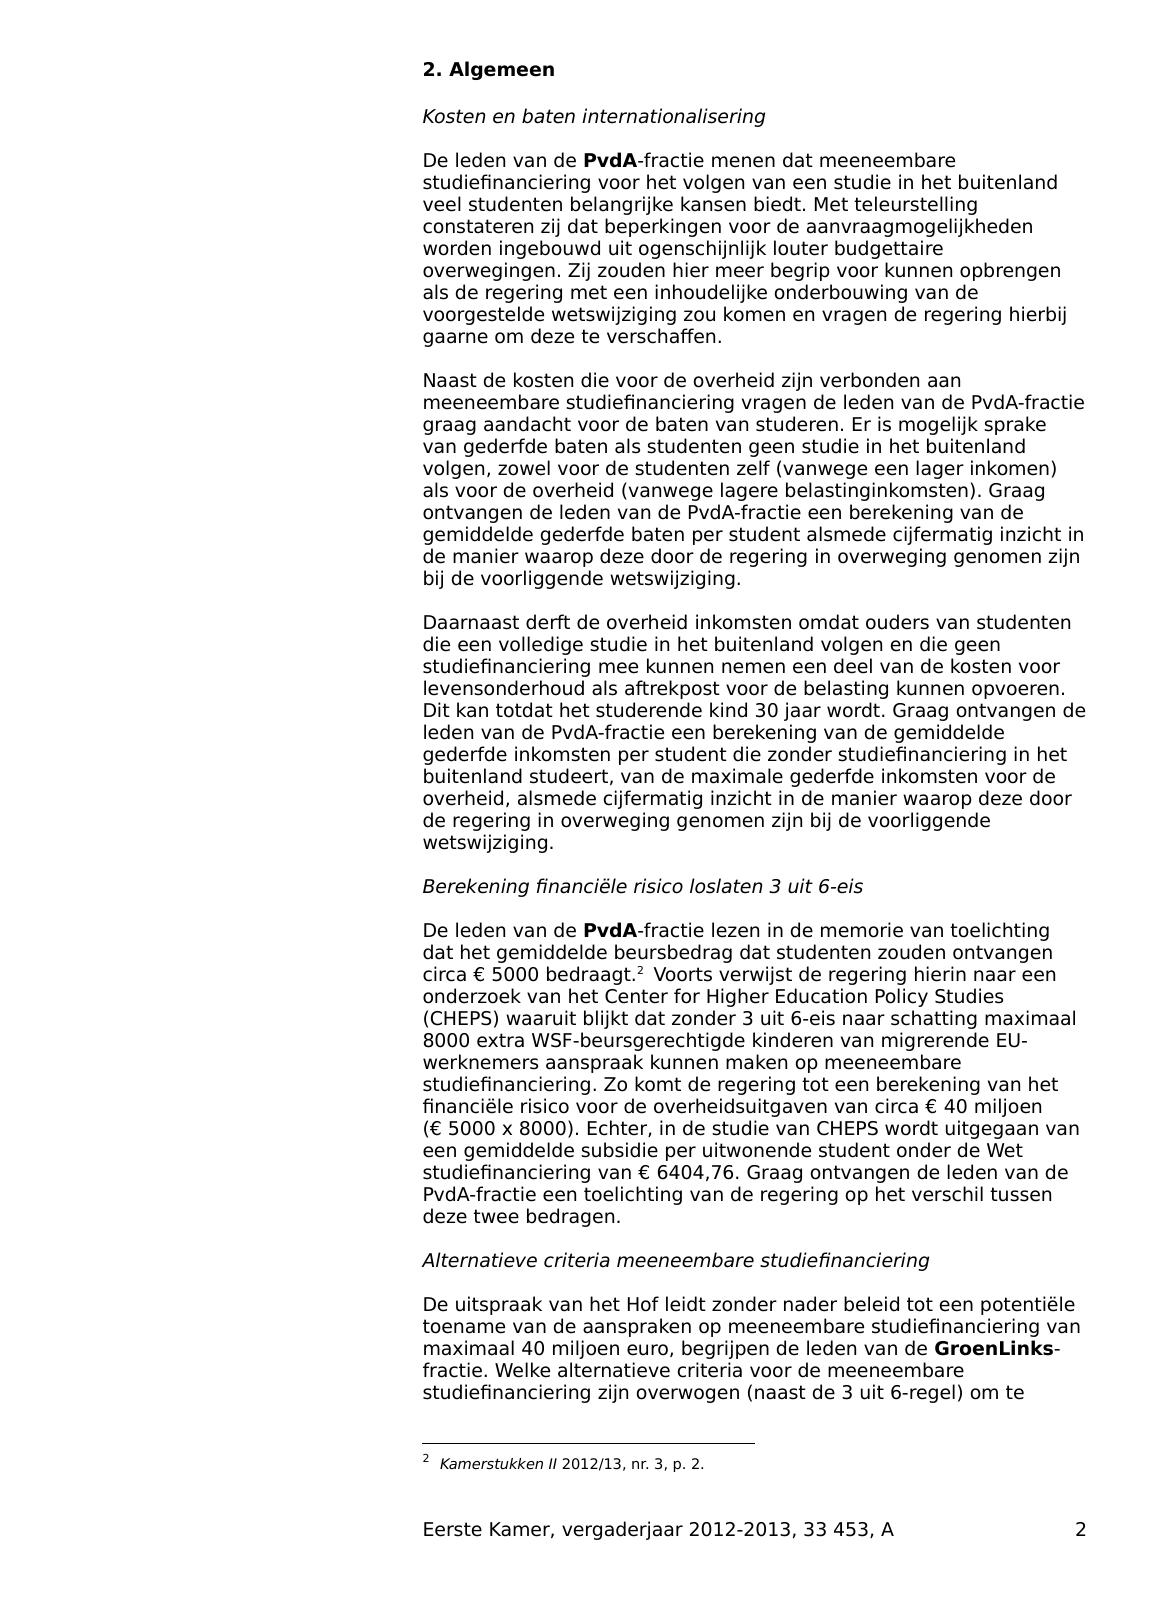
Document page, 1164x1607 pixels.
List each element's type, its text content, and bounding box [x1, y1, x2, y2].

subtitle Kosten en baten internationalisering [422, 106, 1087, 128]
subtitle Alternatieve criteria meeneembare studiefinanciering [422, 1250, 1087, 1272]
subtitle 2. Algemeen [422, 59, 1087, 81]
text De leden van de PvdA-fractie lezen in de memorie van toelichting dat het gemiddelde beursbedrag dat studenten zouden ontvangen circa € 5000 bedraagt. Voorts verwijst de regering hierin naar een onderzoek van het Center for Higher Education Policy Studies (CHEPS) waaruit blijkt dat zonder 3 uit 6-eis naar schatting maximaal 8000 extra WSF-beursgerechtigde kinderen van migrerende EU-werknemers aanspraak kunnen maken op meeneembare studiefinanciering. Zo komt de regering tot een berekening van het financiële risico voor de overheidsuitgaven van circa € 40 miljoen (€ 5000 x 8000). Echter, in de studie van CHEPS wordt uitgegaan van een gemiddelde subsidie per uitwonende student onder de Wet studiefinanciering van € 6404,76. Graag ontvangen de leden van de PvdA-fractie een toelichting van de regering op het verschil tussen deze twee bedragen. [422, 920, 1087, 1228]
subtitle Berekening financiële risico loslaten 3 uit 6-eis [422, 876, 1087, 898]
text Naast de kosten die voor de overheid zijn verbonden aan meeneembare studiefinanciering vragen de leden van de PvdA-fractie graag aandacht voor de baten van studeren. Er is mogelijk sprake van gederfde baten als studenten geen studie in het buitenland volgen, zowel voor de studenten zelf (vanwege een lager inkomen) als voor de overheid (vanwege lagere belastinginkomsten). Graag ontvangen de leden van de PvdA-fractie een berekening van de gemiddelde gederfde baten per student alsmede cijfermatig inzicht in de manier waarop deze door de regering in overweging genomen zijn bij de voorliggende wetswijziging. [422, 370, 1087, 590]
text Kamerstukken II 2012/13, nr. 3, p. 2. [422, 1452, 1087, 1474]
text De uitspraak van het Hof leidt zonder nader beleid tot een potentiële toename van de aanspraken op meeneembare studiefinanciering van maximaal 40 miljoen euro, begrijpen de leden van de GroenLinks-fractie. Welke alternatieve criteria voor de meeneembare studiefinanciering zijn overwogen (naast de 3 uit 6-regel) om te [422, 1294, 1087, 1404]
text De leden van de PvdA-fractie menen dat meeneembare studiefinanciering voor het volgen van een studie in het buitenland veel studenten belangrijke kansen biedt. Met teleurstelling constateren zij dat beperkingen voor de aanvraagmogelijkheden worden ingebouwd uit ogenschijnlijk louter budgettaire overwegingen. Zij zouden hier meer begrip voor kunnen opbrengen als de regering met een inhoudelijke onderbouwing van de voorgestelde wetswijziging zou komen en vragen de regering hierbij gaarne om deze te verschaffen. [422, 150, 1087, 348]
text Daarnaast derft de overheid inkomsten omdat ouders van studenten die een volledige studie in het buitenland volgen en die geen studiefinanciering mee kunnen nemen een deel van de kosten voor levensonderhoud als aftrekpost voor de belasting kunnen opvoeren. Dit kan totdat het studerende kind 30 jaar wordt. Graag ontvangen de leden van de PvdA-fractie een berekening van de gemiddelde gederfde inkomsten per student die zonder studiefinanciering in het buitenland studeert, van de maximale gederfde inkomsten voor de overheid, alsmede cijfermatig inzicht in de manier waarop deze door de regering in overweging genomen zijn bij de voorliggende wetswijziging. [422, 612, 1087, 854]
